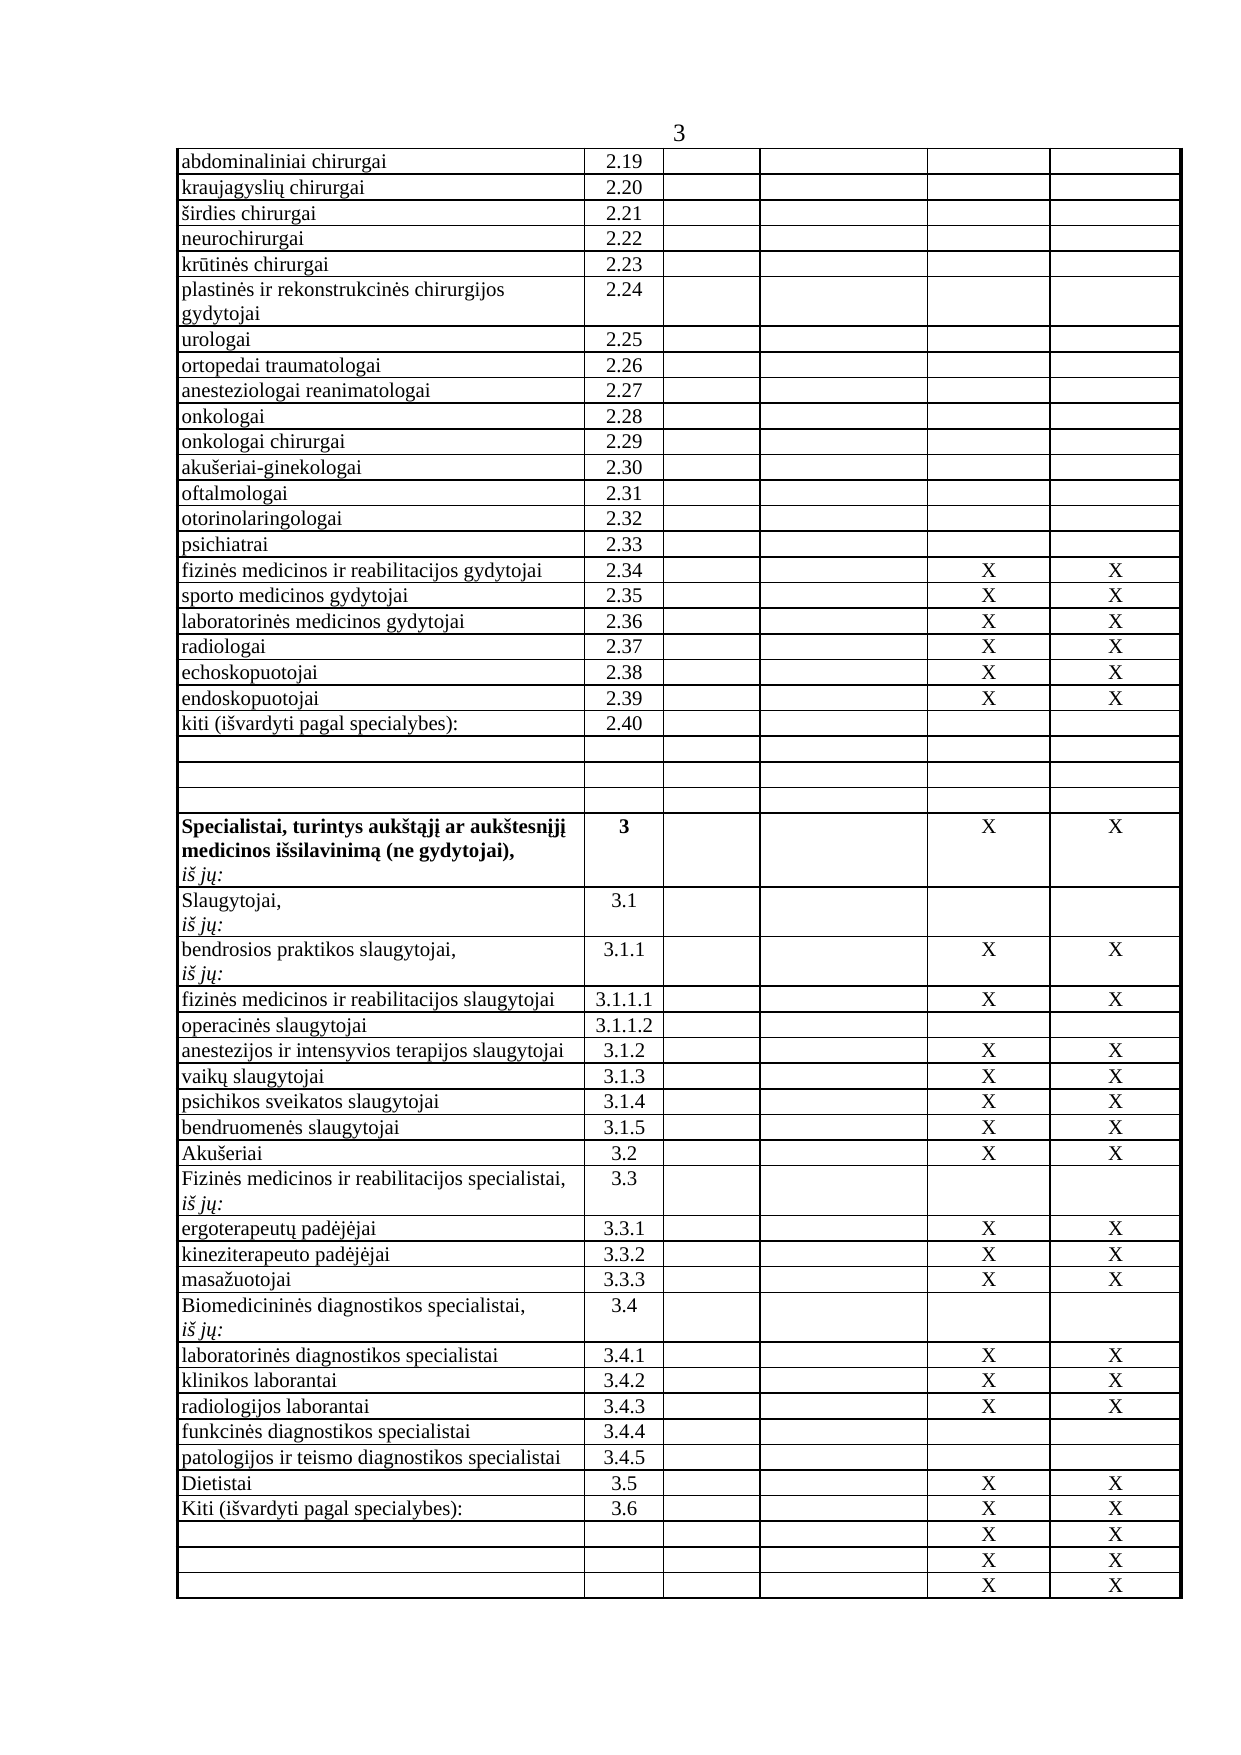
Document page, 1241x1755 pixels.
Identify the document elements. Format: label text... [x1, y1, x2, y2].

table_cell [664, 737, 759, 761]
table_cell X [1051, 1496, 1179, 1520]
table_cell [761, 660, 927, 684]
table_cell [664, 987, 759, 1011]
table_cell [928, 175, 1049, 199]
table_cell anestezijos ir intensyvios terapijos slaugytojai [179, 1038, 584, 1062]
table_cell X [928, 1522, 1049, 1546]
table_cell urologai [179, 327, 584, 351]
table_cell X [928, 1267, 1049, 1291]
table_cell [1051, 1166, 1179, 1214]
table_cell [928, 378, 1049, 402]
table_cell [664, 378, 759, 402]
table_cell 2.23 [585, 252, 663, 276]
table_cell X [928, 1064, 1049, 1088]
table_cell [928, 455, 1049, 479]
table_cell [928, 226, 1049, 250]
table_cell [664, 1394, 759, 1418]
table_cell [761, 1471, 927, 1495]
table_cell X [1051, 1368, 1179, 1392]
table_cell [1051, 175, 1179, 199]
table_cell [664, 660, 759, 684]
table_cell abdominaliniai chirurgai [179, 149, 584, 173]
table_cell [761, 1293, 927, 1341]
table_cell X [1051, 660, 1179, 684]
table_cell 2.25 [585, 327, 663, 351]
table_cell [1051, 532, 1179, 556]
table_cell 2.20 [585, 175, 663, 199]
table_cell endoskopuotojai [179, 686, 584, 710]
table_cell [761, 814, 927, 886]
table_cell 3.3 [585, 1166, 663, 1214]
table_cell kiti (išvardyti pagal specialybes): [179, 711, 584, 735]
table_cell [1051, 888, 1179, 936]
table_cell 3.3.2 [585, 1242, 663, 1266]
table_cell [1051, 1445, 1179, 1469]
table_cell [928, 1445, 1049, 1469]
table_cell [761, 1496, 927, 1520]
table_cell [928, 481, 1049, 505]
table_cell [1051, 277, 1179, 325]
table_cell oftalmologai [179, 481, 584, 505]
table_cell 3.3.3 [585, 1267, 663, 1291]
table_cell [1051, 1013, 1179, 1037]
table_cell [1051, 404, 1179, 428]
table_cell [664, 532, 759, 556]
table_cell akušeriai-ginekologai [179, 455, 584, 479]
table_cell [928, 763, 1049, 787]
table_cell [1051, 430, 1179, 453]
table_cell [585, 1522, 663, 1546]
table_cell Dietistai [179, 1471, 584, 1495]
table_cell X [1051, 558, 1179, 582]
table_cell [179, 763, 584, 787]
table_cell [928, 1166, 1049, 1214]
table_cell [928, 404, 1049, 428]
table_cell [664, 1064, 759, 1088]
table_cell [761, 937, 927, 985]
table_cell X [1051, 1064, 1179, 1088]
table_cell [664, 1573, 759, 1597]
table_cell [928, 201, 1049, 224]
table_cell 2.19 [585, 149, 663, 173]
table_cell [664, 404, 759, 428]
table_cell [761, 201, 927, 224]
table_cell X [1051, 1216, 1179, 1240]
table_cell [664, 430, 759, 453]
table_cell [664, 1496, 759, 1520]
table_cell 3.1.4 [585, 1090, 663, 1113]
table_cell [928, 327, 1049, 351]
table_cell X [1051, 1038, 1179, 1062]
table_cell [928, 277, 1049, 325]
table_cell fizinės medicinos ir reabilitacijos gydytojai [179, 558, 584, 582]
table_cell X [1051, 1141, 1179, 1165]
table_cell [664, 1343, 759, 1367]
table_cell [1051, 737, 1179, 761]
table_cell 3.1.2 [585, 1038, 663, 1062]
table_cell X [928, 814, 1049, 886]
table_cell [664, 175, 759, 199]
table_cell [1051, 506, 1179, 530]
table_cell X [1051, 1573, 1179, 1597]
table_cell X [1051, 1090, 1179, 1113]
table_cell [928, 888, 1049, 936]
table_cell krūtinės chirurgai [179, 252, 584, 276]
table_cell 2.26 [585, 353, 663, 377]
table_cell [761, 455, 927, 479]
table_cell [664, 1013, 759, 1037]
table_cell X [928, 1394, 1049, 1418]
table_cell [1051, 481, 1179, 505]
table_cell kraujagyslių chirurgai [179, 175, 584, 199]
table_cell 2.39 [585, 686, 663, 710]
table_cell 2.24 [585, 277, 663, 325]
table_cell [928, 711, 1049, 735]
table_cell [585, 1573, 663, 1597]
table_cell [1051, 763, 1179, 787]
table_cell [761, 1038, 927, 1062]
table_cell laboratorinės medicinos gydytojai [179, 609, 584, 633]
table_cell radiologijos laborantai [179, 1394, 584, 1418]
table_cell 3.4.1 [585, 1343, 663, 1367]
table_cell X [928, 1115, 1049, 1139]
table_cell X [928, 635, 1049, 658]
table_cell [179, 737, 584, 761]
table_cell [761, 888, 927, 936]
table_cell [761, 788, 927, 812]
table_cell radiologai [179, 635, 584, 658]
table_cell [761, 1445, 927, 1469]
table_cell 2.32 [585, 506, 663, 530]
table_cell [664, 201, 759, 224]
table_cell [761, 149, 927, 173]
table_cell [664, 711, 759, 735]
table_cell 3.2 [585, 1141, 663, 1165]
table_cell X [928, 1141, 1049, 1165]
table_cell [928, 1293, 1049, 1341]
table_cell [664, 1115, 759, 1139]
table_cell bendruomenės slaugytojai [179, 1115, 584, 1139]
table_cell psichiatrai [179, 532, 584, 556]
table_cell 2.27 [585, 378, 663, 402]
table_cell X [1051, 1394, 1179, 1418]
table_cell [179, 1548, 584, 1572]
table_cell [761, 1394, 927, 1418]
table_cell [761, 737, 927, 761]
table_cell X [928, 1216, 1049, 1240]
table_cell [179, 1522, 584, 1546]
table_cell [1051, 201, 1179, 224]
table_cell [1051, 455, 1179, 479]
table_cell X [1051, 1343, 1179, 1367]
table_cell [761, 1368, 927, 1392]
table_cell [1051, 252, 1179, 276]
table_cell [761, 1090, 927, 1113]
table_cell 3.1.1.2 [585, 1013, 663, 1037]
table_cell funkcinės diagnostikos specialistai [179, 1420, 584, 1443]
table_cell 3.1.1 [585, 937, 663, 985]
table_cell 2.21 [585, 201, 663, 224]
table_cell X [1051, 609, 1179, 633]
table_cell [1051, 711, 1179, 735]
table_cell masažuotojai [179, 1267, 584, 1291]
table_cell X [928, 660, 1049, 684]
table_cell [664, 1141, 759, 1165]
table_cell 3.6 [585, 1496, 663, 1520]
table_cell [761, 430, 927, 453]
table_cell [761, 252, 927, 276]
table_cell [761, 481, 927, 505]
table_cell [761, 1064, 927, 1088]
table_cell X [928, 987, 1049, 1011]
table_cell 2.33 [585, 532, 663, 556]
table_cell neurochirurgai [179, 226, 584, 250]
table_cell [761, 1522, 927, 1546]
table_cell 2.35 [585, 583, 663, 607]
table_cell [1051, 353, 1179, 377]
table_cell 2.28 [585, 404, 663, 428]
table_cell [179, 788, 584, 812]
table_cell [664, 1293, 759, 1341]
table_cell [761, 763, 927, 787]
table_cell Specialistai, turintys aukštąjį ar aukštesnįjį medicinos išsilavinimą (ne gydytojai), iš jų: [179, 814, 584, 886]
table_cell [664, 635, 759, 658]
table_cell 3.4.3 [585, 1394, 663, 1418]
table_cell [1051, 149, 1179, 173]
table_cell [664, 149, 759, 173]
table_cell [761, 1166, 927, 1214]
table_cell 2.38 [585, 660, 663, 684]
table_cell [664, 506, 759, 530]
table_cell [761, 353, 927, 377]
table_cell 2.36 [585, 609, 663, 633]
table_cell [761, 532, 927, 556]
table_cell [664, 1548, 759, 1572]
table_cell [664, 1090, 759, 1113]
table_cell 3.1 [585, 888, 663, 936]
table_cell [761, 635, 927, 658]
table_cell X [928, 1573, 1049, 1597]
table_cell X [928, 1242, 1049, 1266]
table_cell 2.37 [585, 635, 663, 658]
table_cell Biomedicininės diagnostikos specialistai, iš jų: [179, 1293, 584, 1341]
table_cell 3.4.4 [585, 1420, 663, 1443]
table_cell X [1051, 1471, 1179, 1495]
table_cell [664, 1038, 759, 1062]
table_cell psichikos sveikatos slaugytojai [179, 1090, 584, 1113]
table_cell vaikų slaugytojai [179, 1064, 584, 1088]
table_cell [1051, 327, 1179, 351]
table_cell [761, 1573, 927, 1597]
table_cell 3.5 [585, 1471, 663, 1495]
table_cell [928, 788, 1049, 812]
table_cell X [1051, 686, 1179, 710]
table_cell [761, 1115, 927, 1139]
table_cell kineziterapeuto padėjėjai [179, 1242, 584, 1266]
table_cell 2.31 [585, 481, 663, 505]
table_cell [664, 937, 759, 985]
table_cell klinikos laborantai [179, 1368, 584, 1392]
table_cell [664, 763, 759, 787]
table_cell sporto medicinos gydytojai [179, 583, 584, 607]
table_cell [928, 532, 1049, 556]
table_cell Akušeriai [179, 1141, 584, 1165]
table_cell 2.22 [585, 226, 663, 250]
table_cell X [928, 1090, 1049, 1113]
table_cell [664, 1445, 759, 1469]
table_cell patologijos ir teismo diagnostikos specialistai [179, 1445, 584, 1469]
table_cell [761, 1141, 927, 1165]
table_cell 3 [585, 814, 663, 886]
table_cell [585, 788, 663, 812]
table_cell [761, 987, 927, 1011]
table_cell otorinolaringologai [179, 506, 584, 530]
table_cell [761, 1420, 927, 1443]
table_cell onkologai [179, 404, 584, 428]
table_cell X [1051, 1267, 1179, 1291]
table_cell [761, 1548, 927, 1572]
table_cell [928, 1420, 1049, 1443]
table_cell [664, 788, 759, 812]
table_cell [1051, 1420, 1179, 1443]
table_cell 3.1.1.1 [585, 987, 663, 1011]
table_cell X [928, 583, 1049, 607]
table_cell [664, 455, 759, 479]
table_cell bendrosios praktikos slaugytojai, iš jų: [179, 937, 584, 985]
table_cell fizinės medicinos ir reabilitacijos slaugytojai [179, 987, 584, 1011]
table_cell [664, 1368, 759, 1392]
table_cell 2.29 [585, 430, 663, 453]
table_cell echoskopuotojai [179, 660, 584, 684]
table_cell X [928, 1343, 1049, 1367]
table_cell [664, 1242, 759, 1266]
table_cell 3.4.2 [585, 1368, 663, 1392]
table_cell [928, 1013, 1049, 1037]
table_cell X [1051, 1115, 1179, 1139]
table_cell [761, 1343, 927, 1367]
table_cell X [928, 1038, 1049, 1062]
table_cell [664, 252, 759, 276]
table_cell X [928, 1368, 1049, 1392]
table_cell [761, 558, 927, 582]
table_cell [664, 686, 759, 710]
table_cell [664, 481, 759, 505]
table_cell [664, 558, 759, 582]
table_cell 2.34 [585, 558, 663, 582]
table_cell širdies chirurgai [179, 201, 584, 224]
table_cell operacinės slaugytojai [179, 1013, 584, 1037]
table_cell X [928, 609, 1049, 633]
table_cell [761, 506, 927, 530]
table_cell X [1051, 583, 1179, 607]
table_cell laboratorinės diagnostikos specialistai [179, 1343, 584, 1367]
table_cell [664, 353, 759, 377]
table_cell [761, 378, 927, 402]
table_cell [761, 1242, 927, 1266]
table_cell [761, 609, 927, 633]
table_cell [928, 430, 1049, 453]
table_cell [928, 252, 1049, 276]
table_cell [179, 1573, 584, 1597]
table_cell [928, 737, 1049, 761]
table_cell [664, 1471, 759, 1495]
table_cell [585, 763, 663, 787]
table_cell [664, 1267, 759, 1291]
table_cell [1051, 226, 1179, 250]
table_cell ergoterapeutų padėjėjai [179, 1216, 584, 1240]
table_cell X [1051, 635, 1179, 658]
table_cell [664, 1420, 759, 1443]
table_cell X [1051, 1242, 1179, 1266]
table_cell [664, 1522, 759, 1546]
table_cell [664, 1166, 759, 1214]
table_cell [761, 1216, 927, 1240]
table_cell [1051, 1293, 1179, 1341]
table_cell X [1051, 937, 1179, 985]
table_cell [1051, 378, 1179, 402]
table_cell 3.3.1 [585, 1216, 663, 1240]
table_cell 3.4.5 [585, 1445, 663, 1469]
table_cell [664, 583, 759, 607]
table_cell [761, 404, 927, 428]
table_cell [664, 327, 759, 351]
table_cell ortopedai traumatologai [179, 353, 584, 377]
table_cell [664, 814, 759, 886]
table_cell [761, 1013, 927, 1037]
table_cell [761, 327, 927, 351]
table_cell [928, 506, 1049, 530]
table_cell [928, 149, 1049, 173]
table_cell onkologai chirurgai [179, 430, 584, 453]
table_cell Kiti (išvardyti pagal specialybes): [179, 1496, 584, 1520]
table_cell [761, 1267, 927, 1291]
table_cell [928, 353, 1049, 377]
table_cell X [928, 558, 1049, 582]
table_cell X [1051, 987, 1179, 1011]
table_cell Slaugytojai, iš jų: [179, 888, 584, 936]
table_cell [585, 1548, 663, 1572]
table_cell [664, 226, 759, 250]
table_cell 2.40 [585, 711, 663, 735]
table_cell [664, 609, 759, 633]
table_cell X [928, 937, 1049, 985]
table_cell X [1051, 1548, 1179, 1572]
table_cell X [928, 686, 1049, 710]
table_cell X [1051, 1522, 1179, 1546]
table_cell 3.1.3 [585, 1064, 663, 1088]
table_cell 3.4 [585, 1293, 663, 1341]
table_cell [664, 277, 759, 325]
table_cell X [1051, 814, 1179, 886]
table_cell Fizinės medicinos ir reabilitacijos specialistai, iš jų: [179, 1166, 584, 1214]
table_cell [664, 1216, 759, 1240]
table_cell X [928, 1471, 1049, 1495]
table_cell [761, 175, 927, 199]
table_cell [761, 711, 927, 735]
table_cell X [928, 1496, 1049, 1520]
table_cell 3.1.5 [585, 1115, 663, 1139]
table_cell [761, 583, 927, 607]
table_cell [664, 888, 759, 936]
table_cell anesteziologai reanimatologai [179, 378, 584, 402]
table_cell [1051, 788, 1179, 812]
table_cell X [928, 1548, 1049, 1572]
table_cell plastinės ir rekonstrukcinės chirurgijos gydytojai [179, 277, 584, 325]
table_cell 2.30 [585, 455, 663, 479]
table_cell [761, 686, 927, 710]
table_cell [761, 277, 927, 325]
table_cell [761, 226, 927, 250]
table_cell [585, 737, 663, 761]
